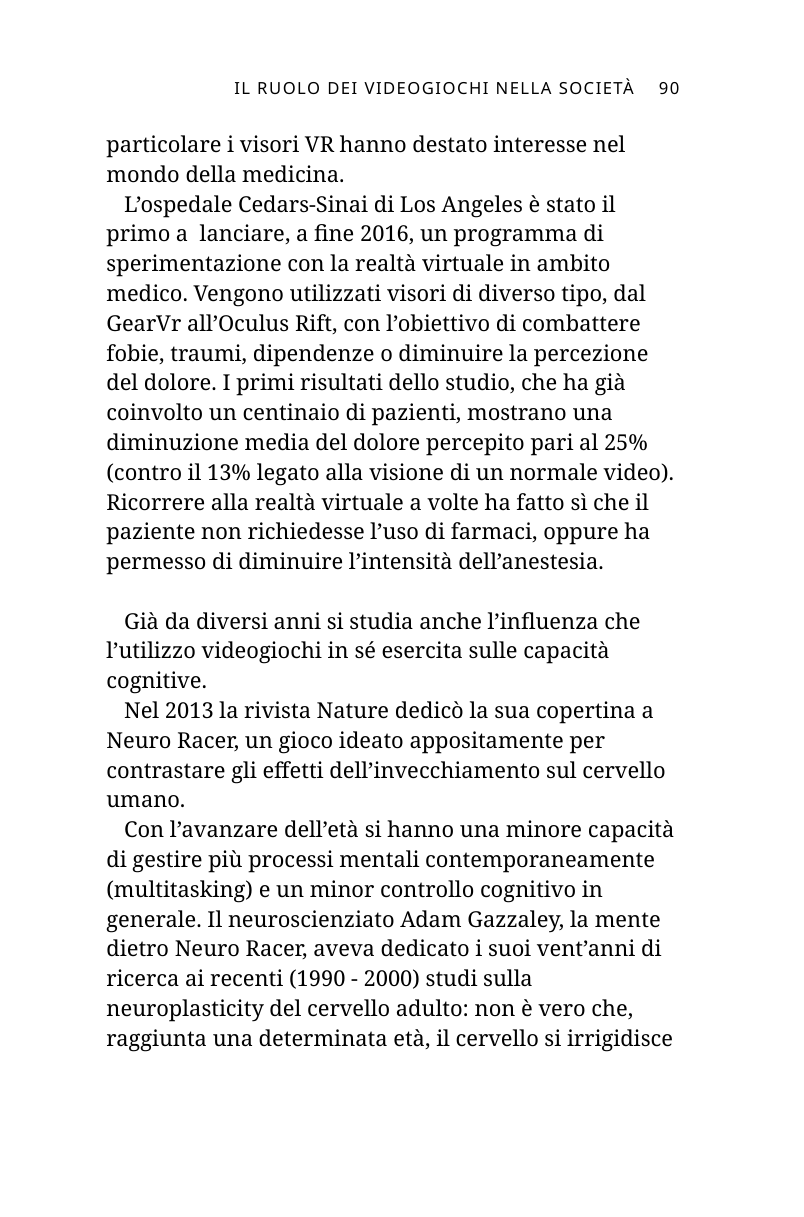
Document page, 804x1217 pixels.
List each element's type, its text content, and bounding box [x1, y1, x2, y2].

text Già da diversi anni si studia anche l’influenza che l’utilizzo videogiochi in sé esercita sulle capacità cognitive. [106, 606, 679, 695]
text particolare i visori VR hanno destato interesse nel mondo della medicina. [106, 129, 679, 188]
text L’ospedale Cedars-Sinai di Los Angeles è stato il primo a lanciare, a fine 2016, un programma di sperimentazione con la realtà virtuale in ambito medico. Vengono utilizzati visori di diverso tipo, dal GearVr all’Oculus Rift, con l’obiettivo di combattere fobie, traumi, dipendenze o diminuire la percezione del dolore. I primi risultati dello studio, che ha già coinvolto un centinaio di pazienti, mostrano una diminuzione media del dolore percepito pari al 25% (contro il 13% legato alla visione di un normale video). Ricorrere alla realtà virtuale a volte ha fatto sì che il paziente non richiedesse l’uso di farmaci, oppure ha permesso di diminuire l’intensità dell’anestesia. [106, 188, 679, 576]
text Nel 2013 la rivista Nature dedicò la sua copertina a Neuro Racer, un gioco ideato appositamente per contrastare gli effetti dell’invecchiamento sul cervello umano. [106, 695, 679, 814]
text Con l’avanzare dell’età si hanno una minore capacità di gestire più processi mentali contemporaneamente (multitasking) e un minor controllo cognitivo in generale. Il neuroscienziato Adam Gazzaley, la mente dietro Neuro Racer, aveva dedicato i suoi vent’anni di ricerca ai recenti (1990 - 2000) studi sulla neuroplasticity del cervello adulto: non è vero che, raggiunta una determinata età, il cervello si irrigidisce [106, 814, 679, 1052]
